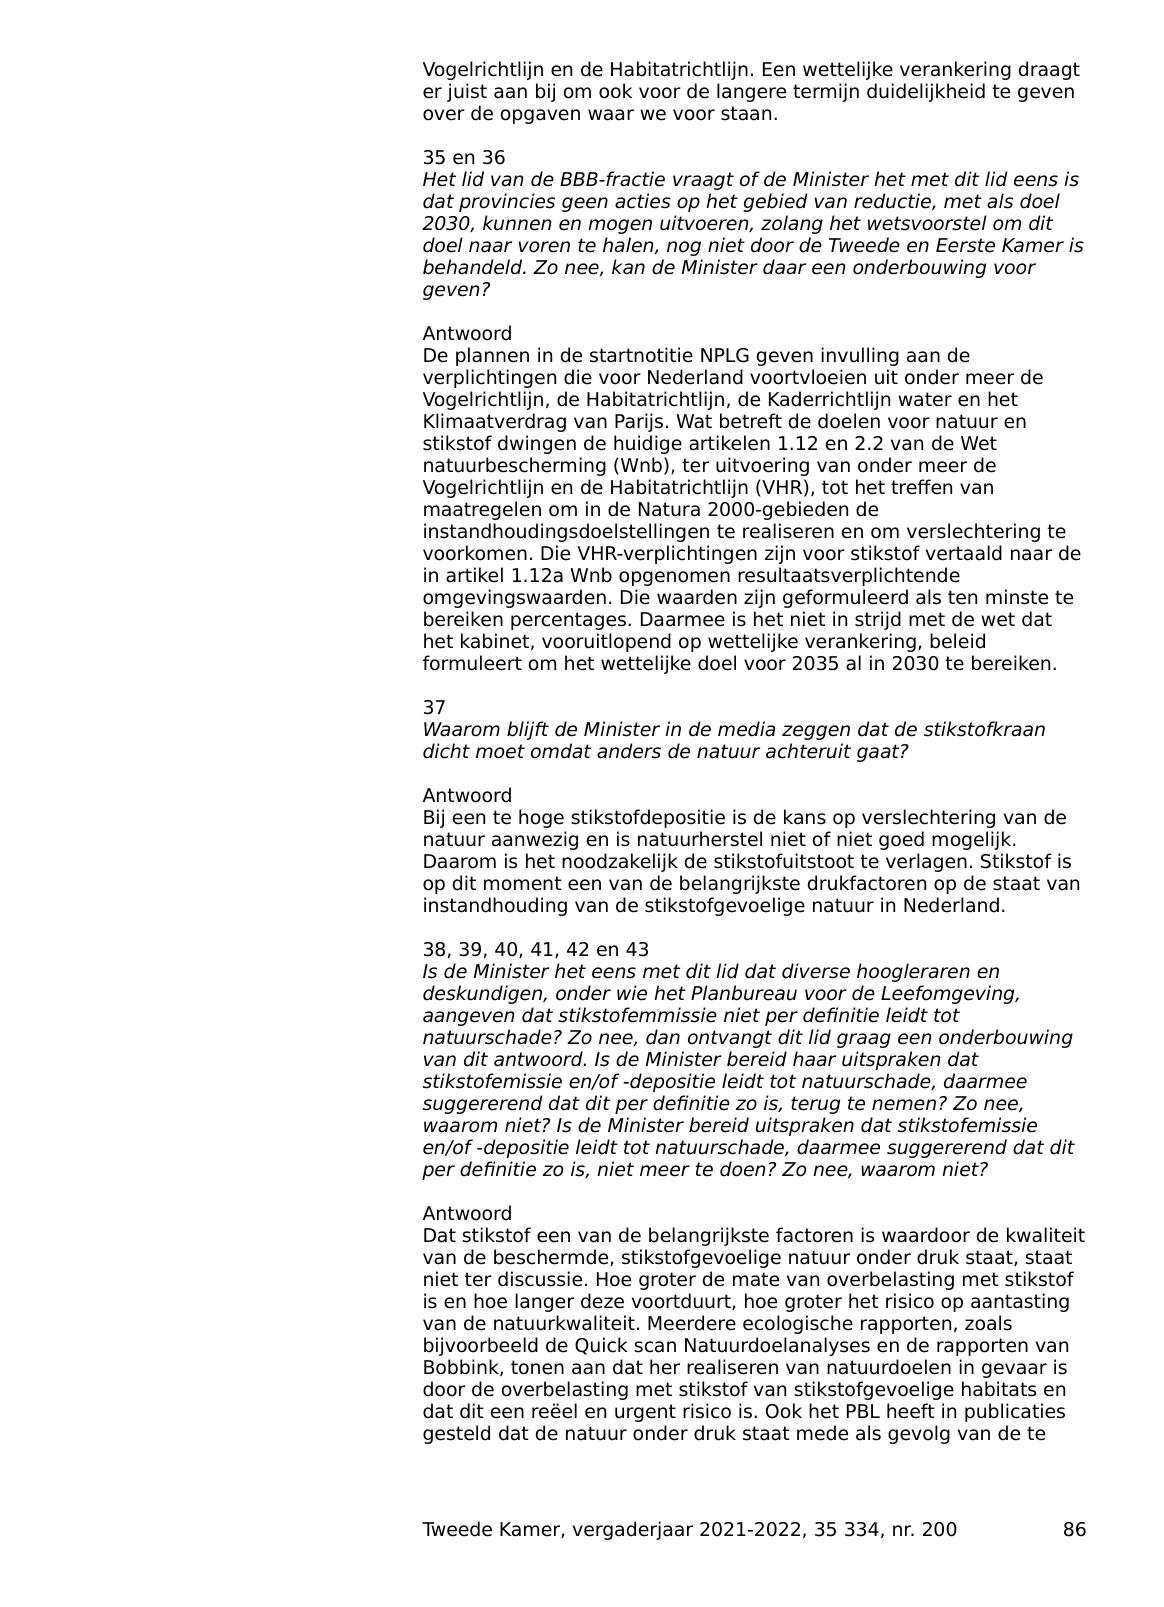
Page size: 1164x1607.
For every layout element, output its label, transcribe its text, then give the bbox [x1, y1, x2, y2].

text Het lid van de BBB-fractie vraagt of de Minister het met dit lid eens is dat provincies geen acties op het gebied van reductie, met als doel 2030, kunnen en mogen uitvoeren, zolang het wetsvoorstel om dit doel naar voren te halen, nog niet door de Tweede en Eerste Kamer is behandeld. Zo nee, kan de Minister daar een onderbouwing voor geven? [422, 169, 1087, 301]
text Antwoord [422, 785, 1087, 807]
text De plannen in de startnotitie NPLG geven invulling aan de verplichtingen die voor Nederland voortvloeien uit onder meer de Vogelrichtlijn, de Habitatrichtlijn, de Kaderrichtlijn water en het Klimaatverdrag van Parijs. Wat betreft de doelen voor natuur en stikstof dwingen de huidige artikelen 1.12 en 2.2 van de Wet natuurbescherming (Wnb), ter uitvoering van onder meer de Vogelrichtlijn en de Habitatrichtlijn (VHR), tot het treffen van maatregelen om in de Natura 2000-gebieden de instandhoudingsdoelstellingen te realiseren en om verslechtering te voorkomen. Die VHR-verplichtingen zijn voor stikstof vertaald naar de in artikel 1.12a Wnb opgenomen resultaatsverplichtende omgevingswaarden. Die waarden zijn geformuleerd als ten minste te bereiken percentages. Daarmee is het niet in strijd met de wet dat het kabinet, vooruitlopend op wettelijke verankering, beleid formuleert om het wettelijke doel voor 2035 al in 2030 te bereiken. [422, 345, 1087, 675]
text Vogelrichtlijn en de Habitatrichtlijn. Een wettelijke verankering draagt er juist aan bij om ook voor de langere termijn duidelijkheid te geven over de opgaven waar we voor staan. [422, 59, 1087, 125]
text Dat stikstof een van de belangrijkste factoren is waardoor de kwaliteit van de beschermde, stikstofgevoelige natuur onder druk staat, staat niet ter discussie. Hoe groter de mate van overbelasting met stikstof is en hoe langer deze voortduurt, hoe groter het risico op aantasting van de natuurkwaliteit. Meerdere ecologische rapporten, zoals bijvoorbeeld de Quick scan Natuurdoelanalyses en de rapporten van Bobbink, tonen aan dat her realiseren van natuurdoelen in gevaar is door de overbelasting met stikstof van stikstofgevoelige habitats en dat dit een reëel en urgent risico is. Ook het PBL heeft in publicaties gesteld dat de natuur onder druk staat mede als gevolg van de te [422, 1225, 1087, 1445]
text 38, 39, 40, 41, 42 en 43 [422, 939, 1087, 961]
text 37 [422, 697, 1087, 719]
text Is de Minister het eens met dit lid dat diverse hoogleraren en deskundigen, onder wie het Planbureau voor de Leefomgeving, aangeven dat stikstofemmissie niet per definitie leidt tot natuurschade? Zo nee, dan ontvangt dit lid graag een onderbouwing van dit antwoord. Is de Minister bereid haar uitspraken dat stikstofemissie en/of -depositie leidt tot natuurschade, daarmee suggererend dat dit per definitie zo is, terug te nemen? Zo nee, waarom niet? Is de Minister bereid uitspraken dat stikstofemissie en/of -depositie leidt tot natuurschade, daarmee suggererend dat dit per definitie zo is, niet meer te doen? Zo nee, waarom niet? [422, 961, 1087, 1181]
text Waarom blijft de Minister in de media zeggen dat de stikstofkraan dicht moet omdat anders de natuur achteruit gaat? [422, 719, 1087, 763]
text Antwoord [422, 323, 1087, 345]
text Antwoord [422, 1203, 1087, 1225]
text Bij een te hoge stikstofdepositie is de kans op verslechtering van de natuur aanwezig en is natuurherstel niet of niet goed mogelijk. Daarom is het noodzakelijk de stikstofuitstoot te verlagen. Stikstof is op dit moment een van de belangrijkste drukfactoren op de staat van instandhouding van de stikstofgevoelige natuur in Nederland. [422, 807, 1087, 917]
text 35 en 36 [422, 147, 1087, 169]
